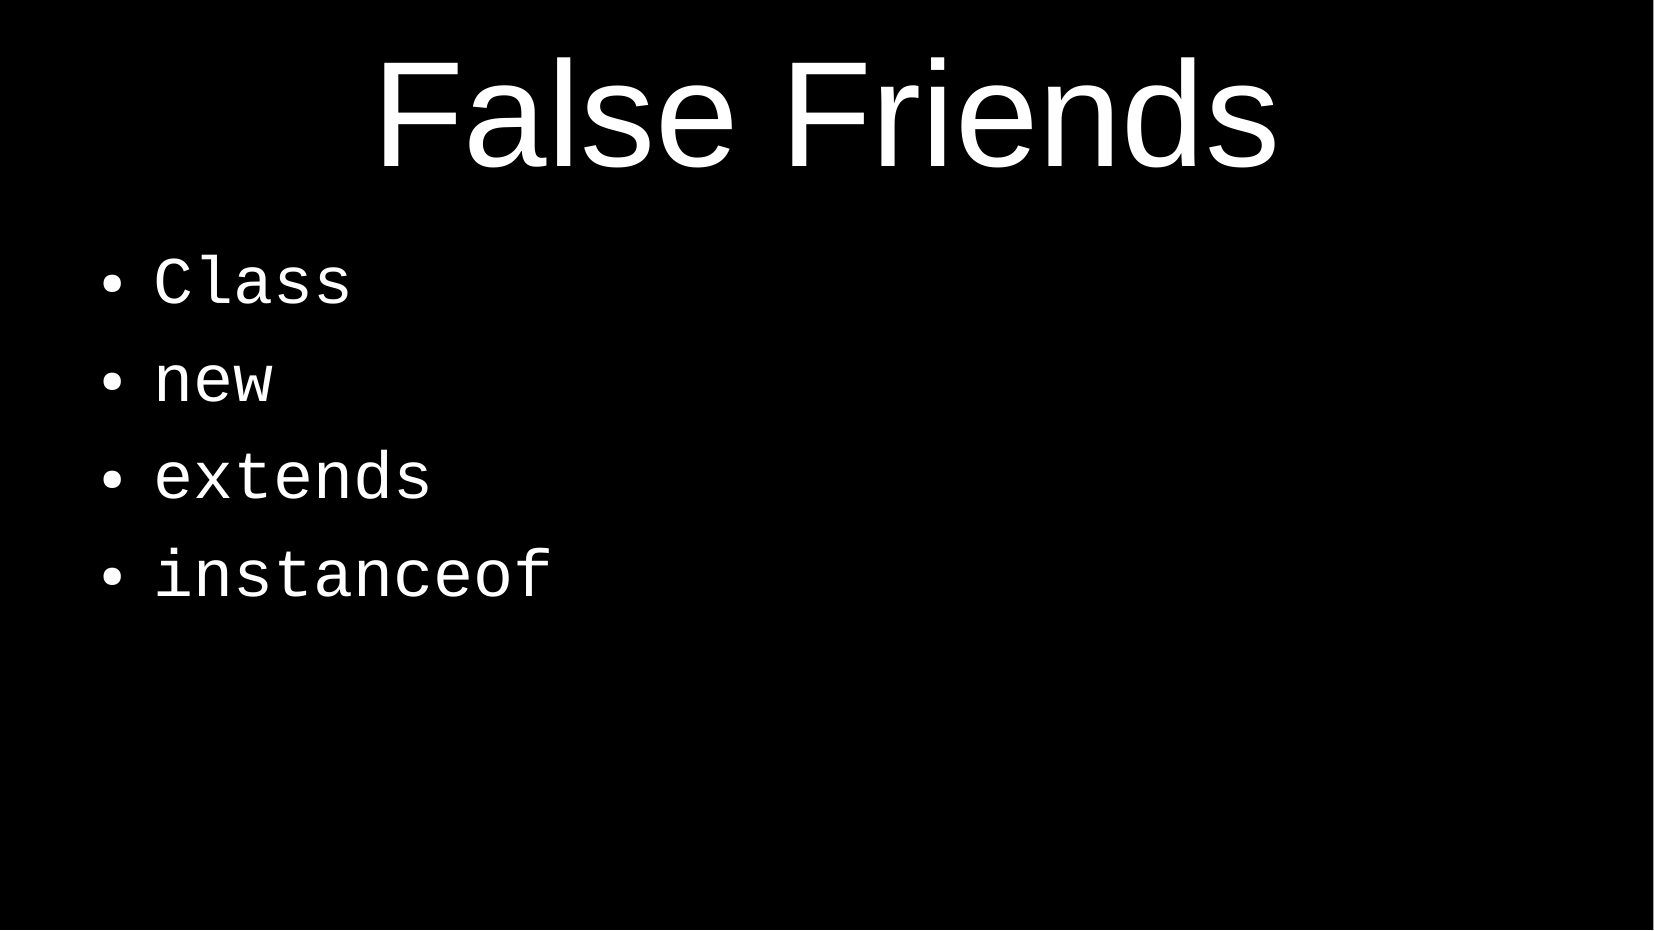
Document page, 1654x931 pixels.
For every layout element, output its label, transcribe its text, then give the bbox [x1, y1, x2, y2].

list Class new extends instanceof [82, 248, 1595, 875]
title False Friends [82, 30, 1571, 199]
